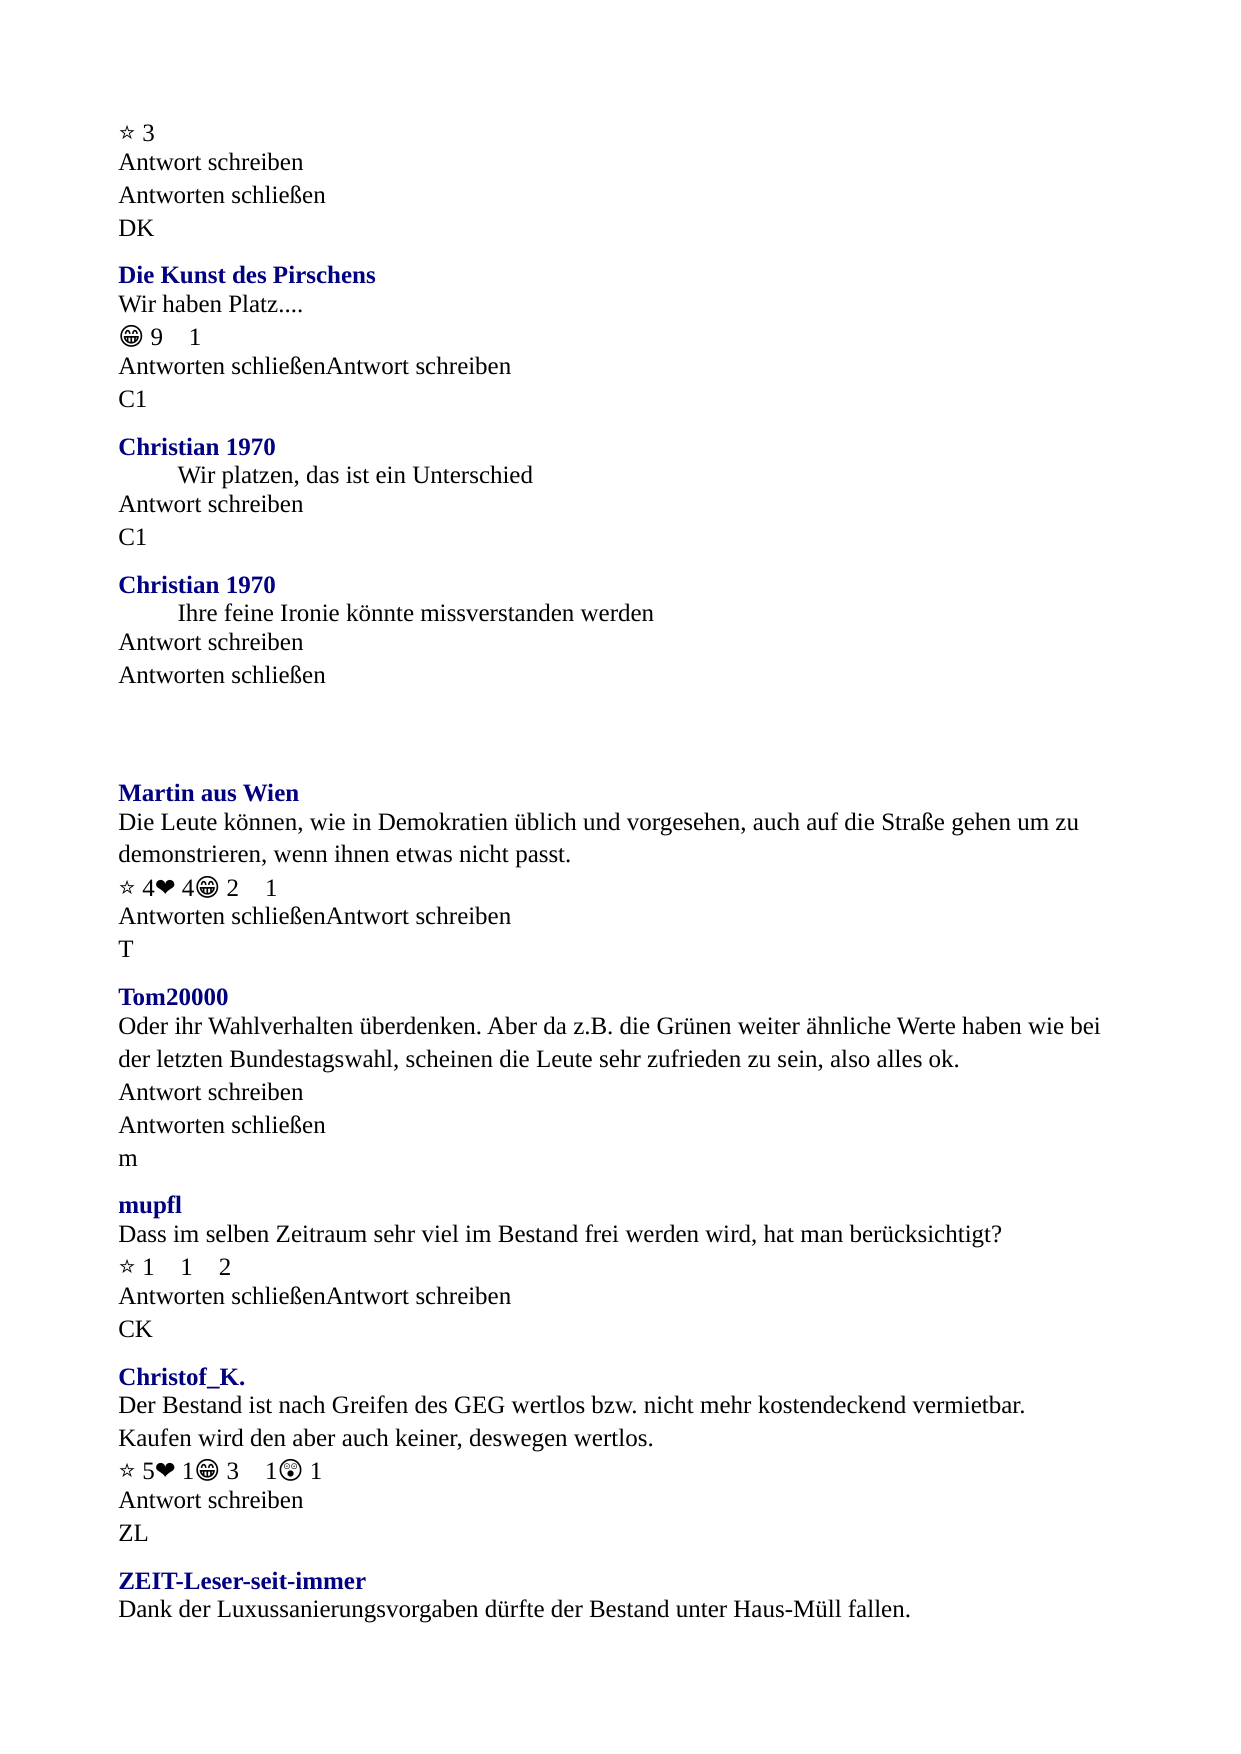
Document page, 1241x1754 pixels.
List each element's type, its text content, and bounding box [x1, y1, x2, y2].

text Antwort schreiben [118, 1077, 1122, 1106]
subtitle Christian 1970 [118, 432, 1122, 460]
subtitle ZEIT-Leser-seit-immer [118, 1566, 1122, 1594]
subtitle mupfl [118, 1190, 1122, 1219]
subtitle Tom20000 [118, 982, 1122, 1011]
text ZL [118, 1518, 1122, 1547]
text Dank der Luxussanierungsvorgaben dürfte der Bestand unter Haus-Müll fallen. [118, 1594, 1122, 1623]
text Antworten schließenAntwort schreiben [118, 351, 1122, 380]
text ⭐️ 4❤️ 4😁 2🤨 1 [118, 873, 1122, 901]
subtitle Die Kunst des Pirschens [118, 261, 1122, 289]
text Antworten schließen [118, 180, 1122, 209]
text Die Leute können, wie in Demokratien üblich und vorgesehen, auch auf die Straße gehen um zu demonstrieren, wenn ihnen etwas nicht passt. [118, 807, 1122, 868]
text C1 [118, 522, 1122, 551]
text ⭐️ 3 [118, 118, 1122, 147]
text 😁 9🙁 1 [118, 322, 1122, 351]
text C1 [118, 384, 1122, 413]
text ⭐️ 5❤️ 1😁 3🤨 1😲 1 [118, 1456, 1122, 1485]
text CK [118, 1314, 1122, 1343]
subtitle Christof_K. [118, 1362, 1122, 1390]
text T [118, 934, 1122, 963]
text Antwort schreiben [118, 1485, 1122, 1514]
text Antwort schreiben [118, 627, 1122, 656]
text Antwort schreiben [118, 489, 1122, 518]
text Dass im selben Zeitraum sehr viel im Bestand frei werden wird, hat man berücksichtigt? [118, 1219, 1122, 1248]
text Kaufen wird den aber auch keiner, deswegen wertlos. [118, 1423, 1122, 1452]
text Antworten schließen [118, 1110, 1122, 1138]
text Oder ihr Wahlverhalten überdenken. Aber da z.B. die Grünen weiter ähnliche Werte haben wie bei der letzten Bundestagswahl, scheinen die Leute sehr zufrieden zu sein, also alles ok. [118, 1011, 1122, 1072]
text Antworten schließenAntwort schreiben [118, 1281, 1122, 1310]
text Wir haben Platz.... [118, 289, 1122, 318]
text DK [118, 213, 1122, 242]
text Antworten schließenAntwort schreiben [118, 901, 1122, 930]
text Der Bestand ist nach Greifen des GEG wertlos bzw. nicht mehr kostendeckend vermietbar. [118, 1390, 1122, 1419]
text Antwort schreiben [118, 147, 1122, 176]
text m [118, 1143, 1122, 1172]
subtitle Christian 1970 [118, 570, 1122, 598]
text Wir platzen, das ist ein Unterschied [177, 460, 1063, 489]
text Antworten schließen [118, 660, 1122, 689]
text ⭐️ 1🙁 1🤨 2 [118, 1252, 1122, 1281]
text Ihre feine Ironie könnte missverstanden werden [177, 598, 1063, 627]
subtitle Martin aus Wien [118, 778, 1122, 807]
